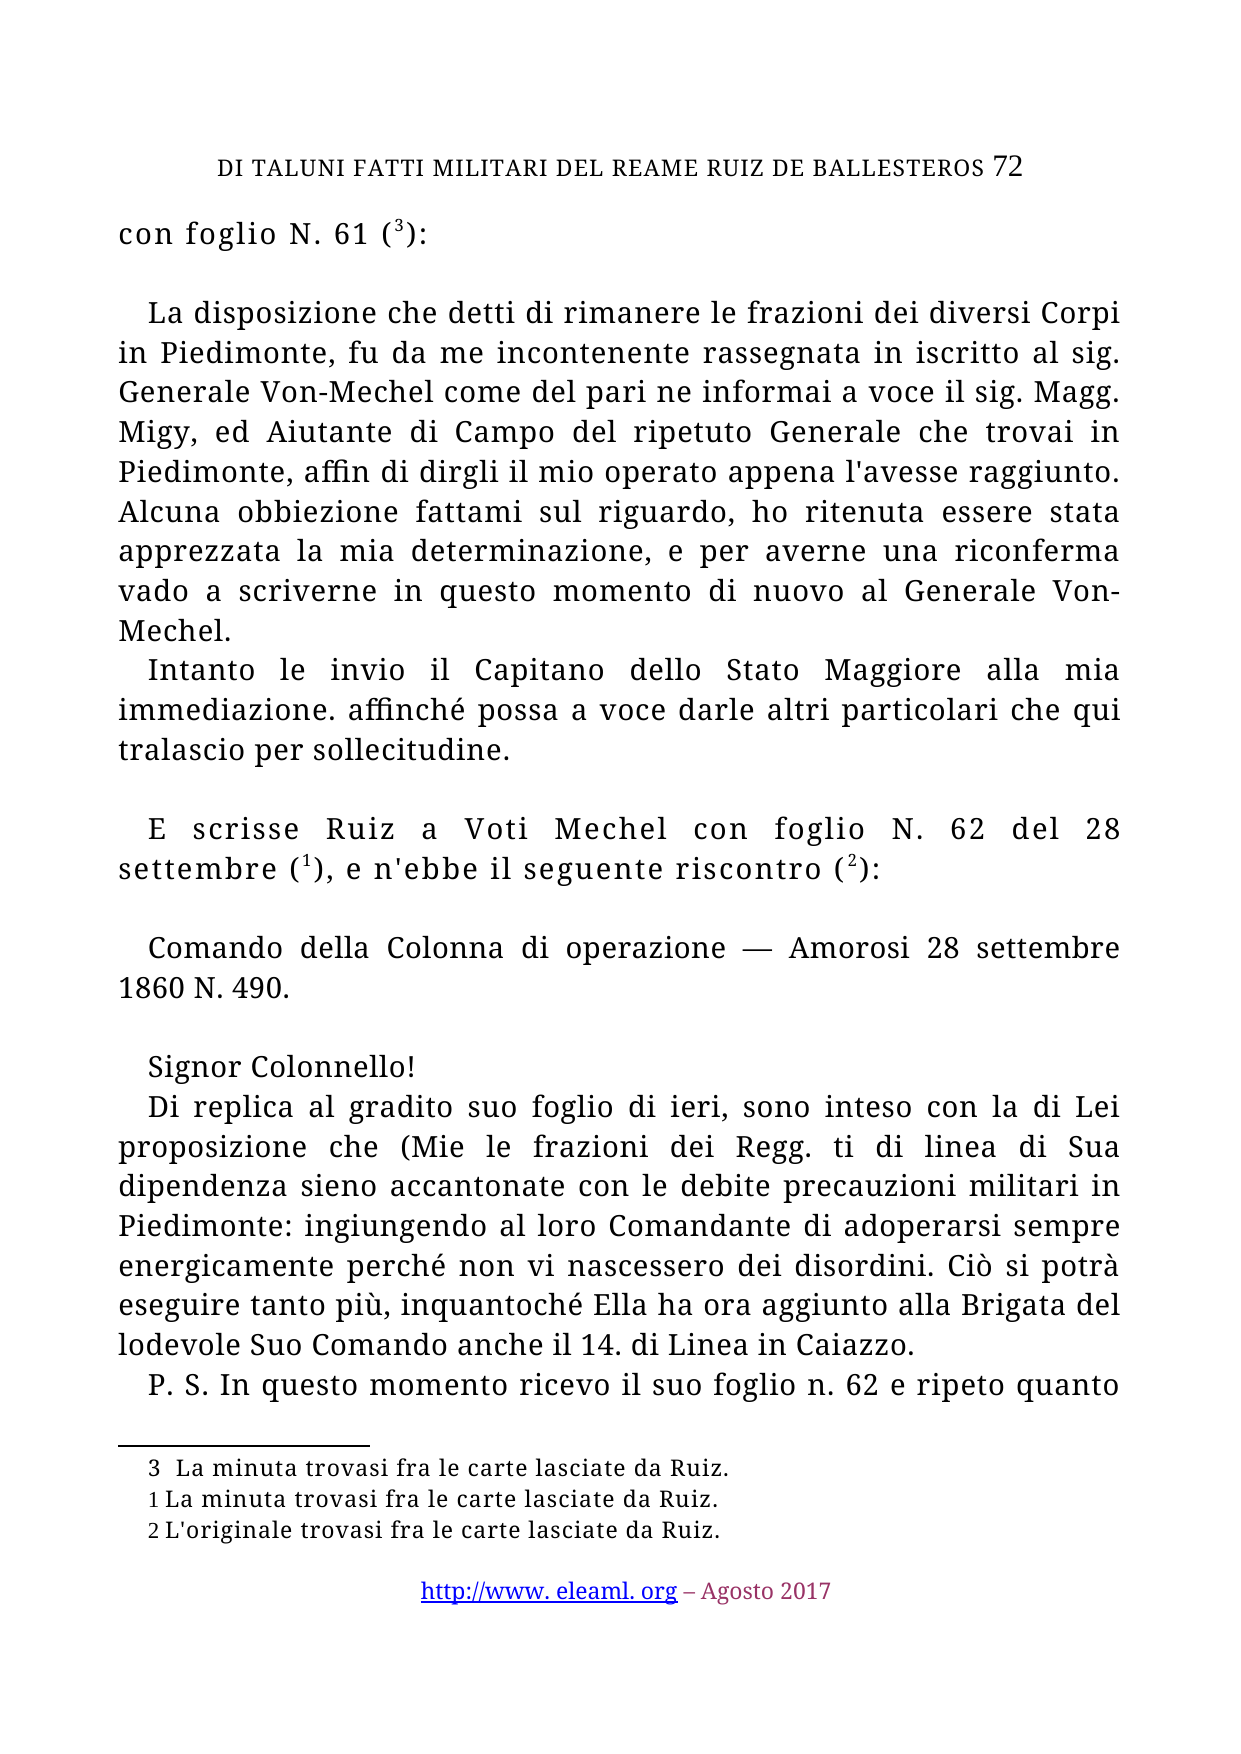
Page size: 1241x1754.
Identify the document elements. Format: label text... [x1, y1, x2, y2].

text Di replica al gradito suo foglio di ieri, sono inteso con la di Lei proposizione che (Mie le frazioni dei Regg. ti di linea di Sua dipendenza sieno accantonate con le debite precauzioni militari in Piedimonte: ingiungendo al loro Comandante di adoperarsi sempre energicamente perché non vi nascessero dei disordini. Ciò si potrà eseguire tanto più, inquantoché Ella ha ora aggiunto alla Brigata del lodevole Suo Comando anche il 14. di Linea in Caiazzo. [118, 1086, 1122, 1364]
text L'originale trovasi fra le carte lasciate da Ruiz. [118, 1514, 1122, 1546]
text Intanto le invio il Capitano dello Stato Maggiore alla mia immediazione. affinché possa a voce darle altri particolari che qui tralascio per sollecitudine. [118, 649, 1122, 769]
text P. S. In questo momento ricevo il suo foglio n. 62 e ripeto quanto [118, 1364, 1122, 1404]
text con foglio N. 61 (): [118, 213, 1122, 253]
text Signor Colonnello! [118, 1046, 1122, 1086]
text La disposizione che detti di rimanere le frazioni dei diversi Corpi in Piedimonte, fu da me incontenente rassegnata in iscritto al sig. Generale Von-Mechel come del pari ne informai a voce il sig. Magg. Migy, ed Aiutante di Campo del ripetuto Generale che trovai in Piedimonte, affin di dirgli il mio operato appena l'avesse raggiunto. Alcuna obbiezione fattami sul riguardo, ho ritenuta essere stata apprezzata la mia determinazione, e per averne una riconferma vado a scriverne in questo momento di nuovo al Generale Von-Mechel. [118, 292, 1122, 649]
text La minuta trovasi fra le carte lasciate da Ruiz. [118, 1452, 1122, 1483]
text La minuta trovasi fra le carte lasciate da Ruiz. [118, 1483, 1122, 1514]
text E scrisse Ruiz a Voti Mechel con foglio N. 62 del 28 settembre (), e n'ebbe il seguente riscontro (): [118, 808, 1122, 888]
text Comando della Colonna di operazione — Amorosi 28 settembre 1860 N. 490. [118, 927, 1122, 1007]
